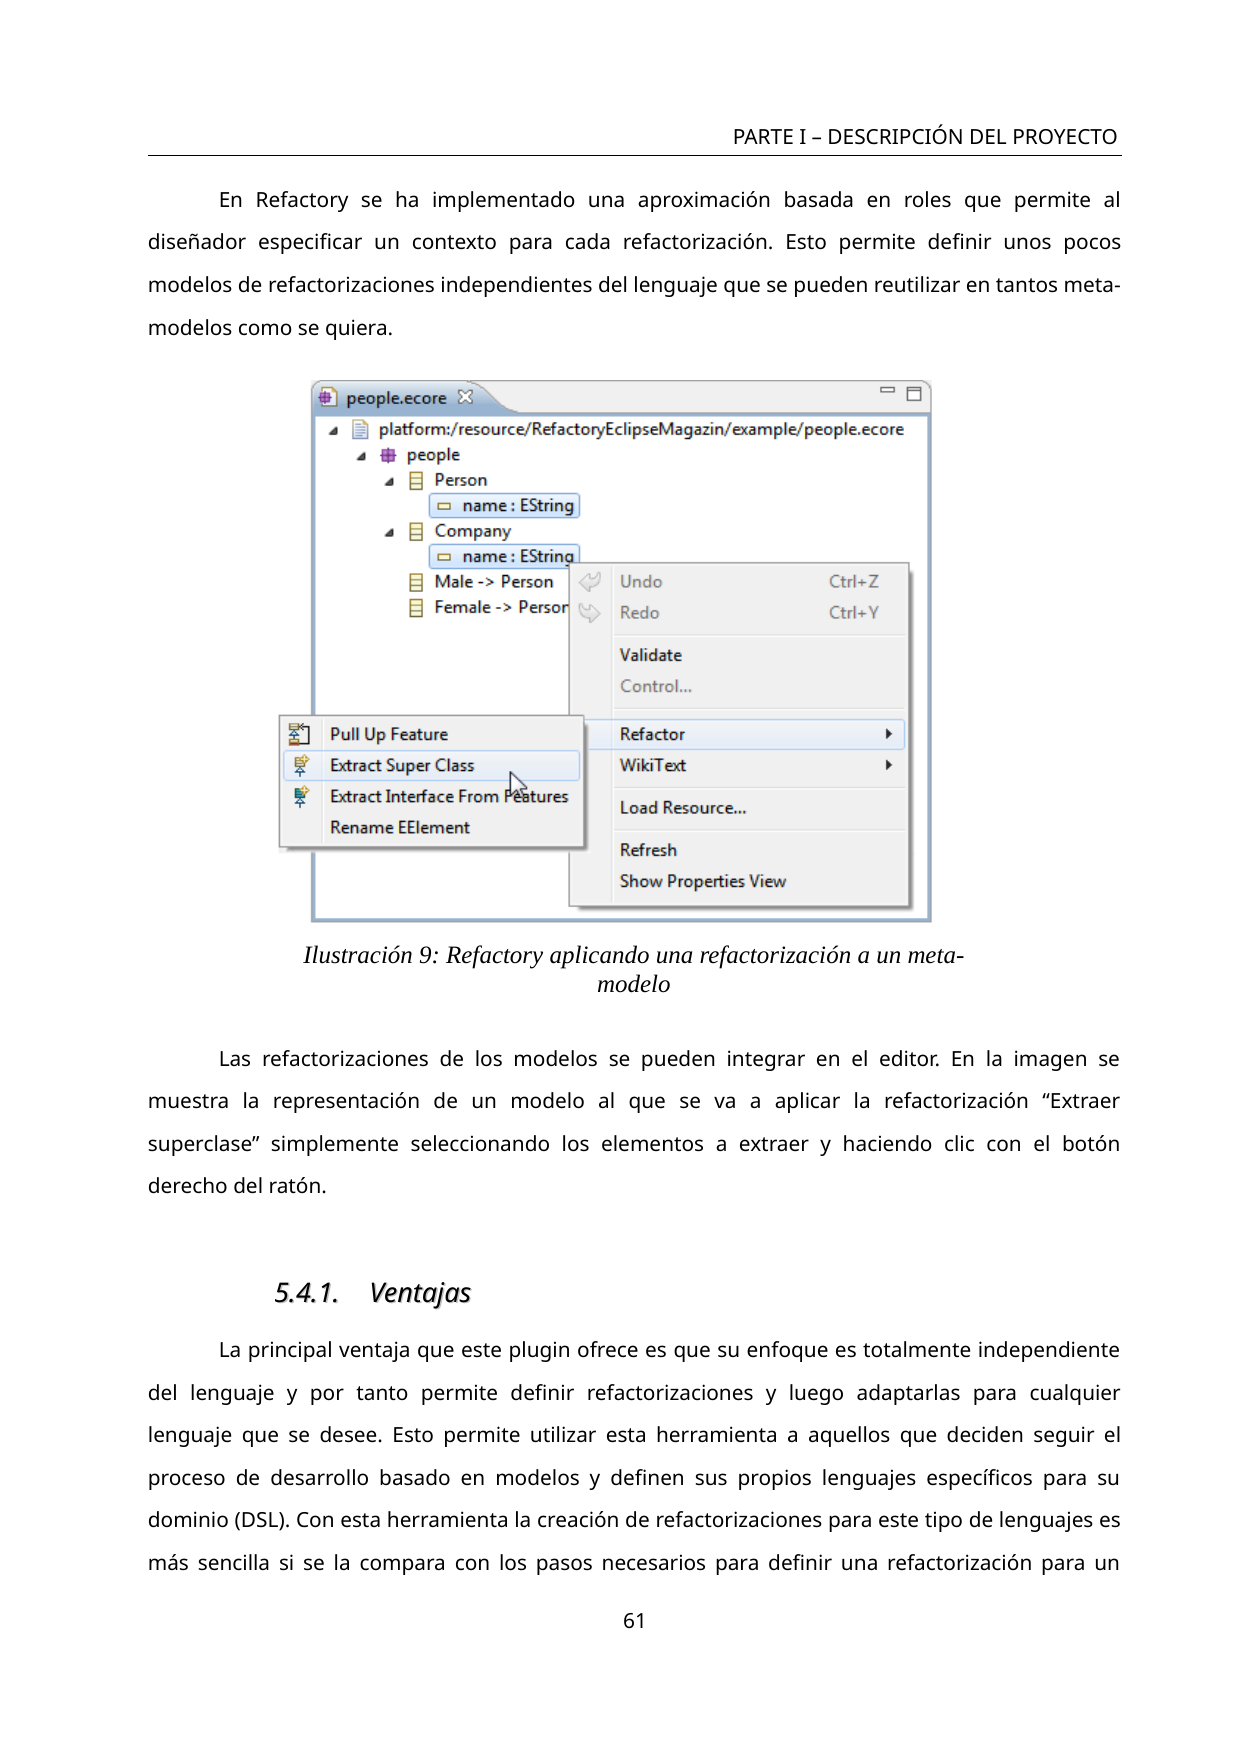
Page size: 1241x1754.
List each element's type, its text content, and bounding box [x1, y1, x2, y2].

text Las refactorizaciones de los modelos se pueden integrar en el editor. En la imagen se muestra la representación de un modelo al que se va a aplicar la refactorización “Extraer superclase” simplemente seleccionando los elementos a extraer y haciendo clic con el botón derecho del ratón. [148, 1044, 1122, 1200]
subtitle Ventajas [339, 1273, 1122, 1310]
text En Refactory se ha implementado una aproximación basada en roles que permite al diseñador especificar un contexto para cada refactorización. Esto permite definir unos pocos modelos de refactorizaciones independientes del lenguaje que se pueden reutilizar en tantos meta-modelos como se quiera. [148, 185, 1122, 341]
picture [273, 380, 954, 941]
text La principal ventaja que este plugin ofrece es que su enfoque es totalmente independiente del lenguaje y por tanto permite definir refactorizaciones y luego adaptarlas para cualquier lenguaje que se desee. Esto permite utilizar esta herramienta a aquellos que deciden seguir el proceso de desarrollo basado en modelos y definen sus propios lenguajes específicos para su dominio (DSL). Con esta herramienta la creación de refactorizaciones para este tipo de lenguajes es más sencilla si se la compara con los pasos necesarios para definir una refactorización para un [148, 1335, 1122, 1577]
text Ilustración 9: Refactory aplicando una refactorización a un meta-modelo [273, 941, 997, 998]
